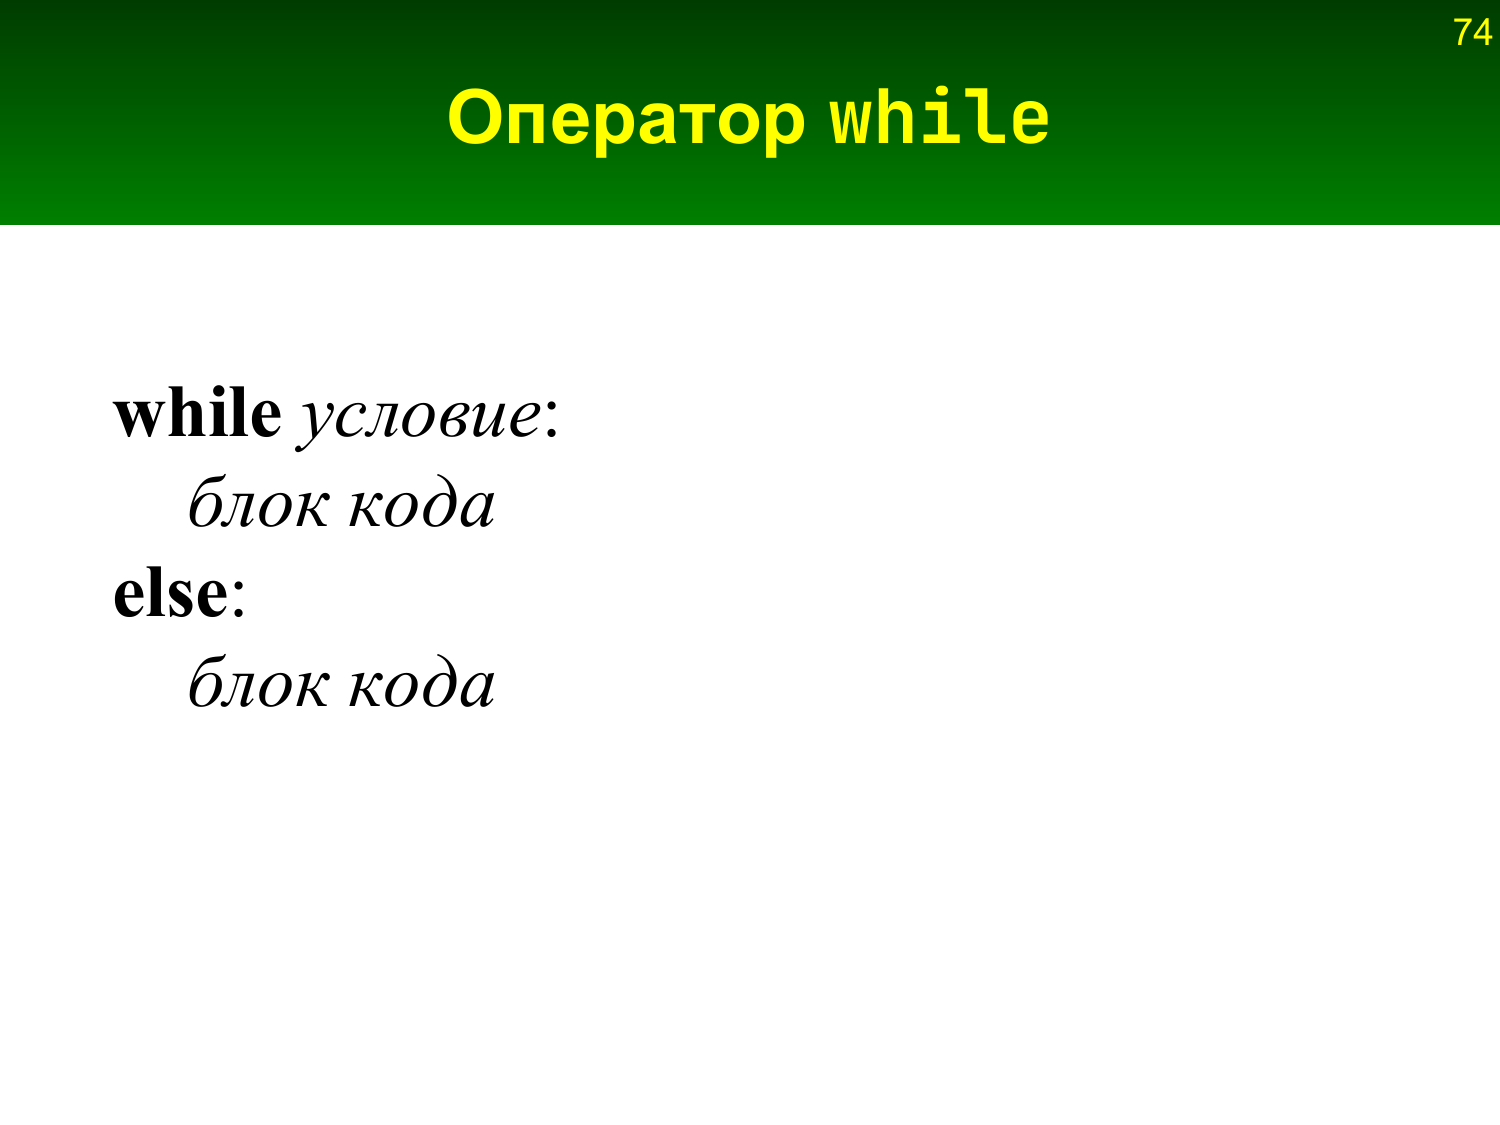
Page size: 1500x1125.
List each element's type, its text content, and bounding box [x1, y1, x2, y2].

title Оператор while [75, 11, 1426, 215]
text_box while условие: блок кода else: блок кода [112, 354, 1403, 730]
